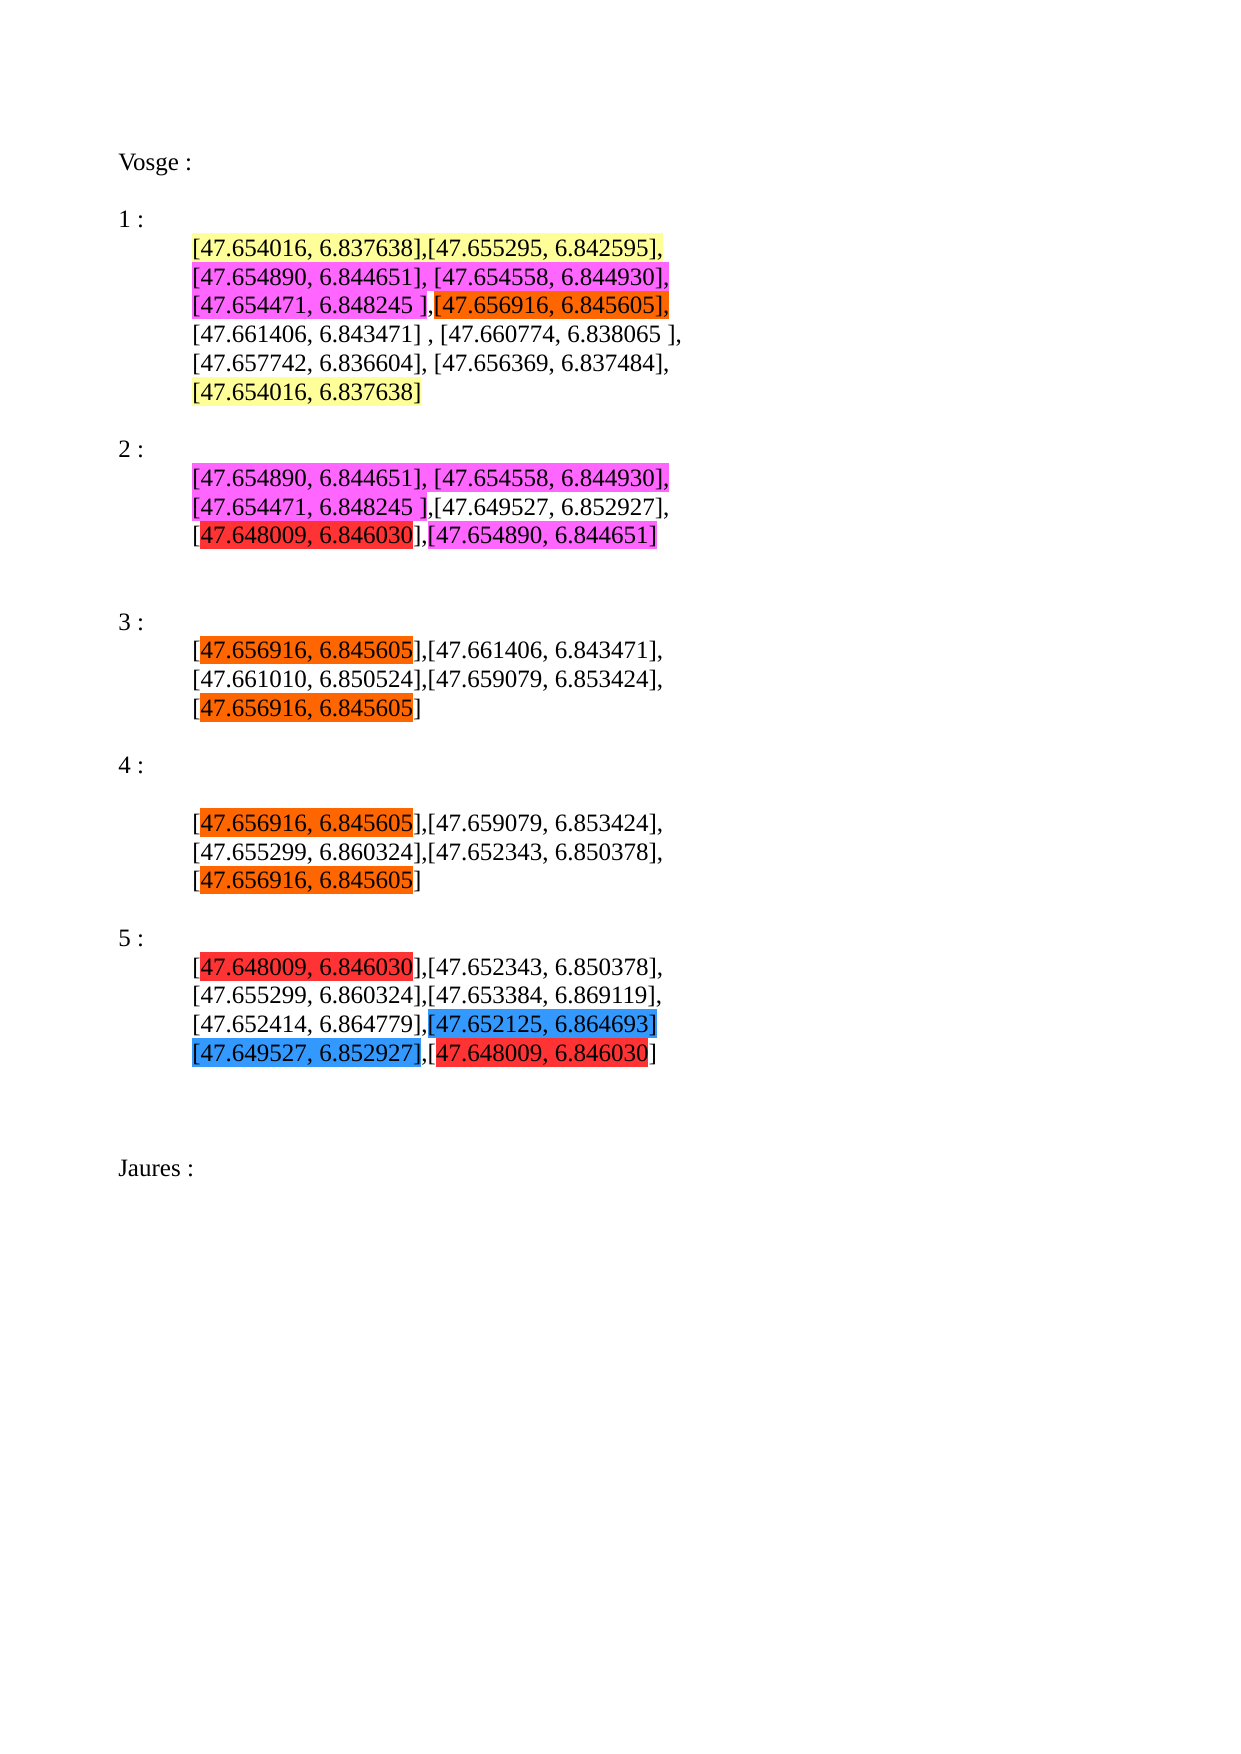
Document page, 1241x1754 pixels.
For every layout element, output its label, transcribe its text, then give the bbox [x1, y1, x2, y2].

text 1 : [118, 204, 1122, 233]
text [47.655299, 6.860324],[47.653384, 6.869119], [118, 981, 1122, 1009]
text 4 : [118, 751, 1122, 779]
text [47.656916, 6.845605],[47.659079, 6.853424], [118, 808, 1122, 837]
text 2 : [118, 434, 1122, 463]
text [47.657742, 6.836604], [47.656369, 6.837484], [118, 348, 1122, 377]
text Jaures : [118, 1153, 1122, 1182]
text [47.661010, 6.850524],[47.659079, 6.853424], [118, 664, 1122, 693]
text 3 : [118, 607, 1122, 636]
text [47.654890, 6.844651], [47.654558, 6.844930], [118, 463, 1122, 492]
text [47.656916, 6.845605],[47.661406, 6.843471], [118, 636, 1122, 664]
text [47.648009, 6.846030],[47.652343, 6.850378], [118, 952, 1122, 981]
text [47.656916, 6.845605] [118, 866, 1122, 894]
text [47.654890, 6.844651], [47.654558, 6.844930], [118, 262, 1122, 291]
text [47.655299, 6.860324],[47.652343, 6.850378], [118, 837, 1122, 866]
text [47.654016, 6.837638] [118, 377, 1122, 406]
text [47.654471, 6.848245 ],[47.656916, 6.845605], [118, 291, 1122, 319]
text [47.648009, 6.846030],[47.654890, 6.844651] [118, 521, 1122, 549]
text [47.661406, 6.843471] , [47.660774, 6.838065 ], [118, 319, 1122, 348]
text [47.652414, 6.864779],[47.652125, 6.864693] [118, 1009, 1122, 1038]
text [47.649527, 6.852927],[47.648009, 6.846030] [118, 1038, 1122, 1067]
text [47.654016, 6.837638],[47.655295, 6.842595], [118, 233, 1122, 262]
text [47.656916, 6.845605] [118, 693, 1122, 722]
text Vosge : [118, 147, 1122, 176]
text 5 : [118, 923, 1122, 952]
text [47.654471, 6.848245 ],[47.649527, 6.852927], [118, 492, 1122, 521]
